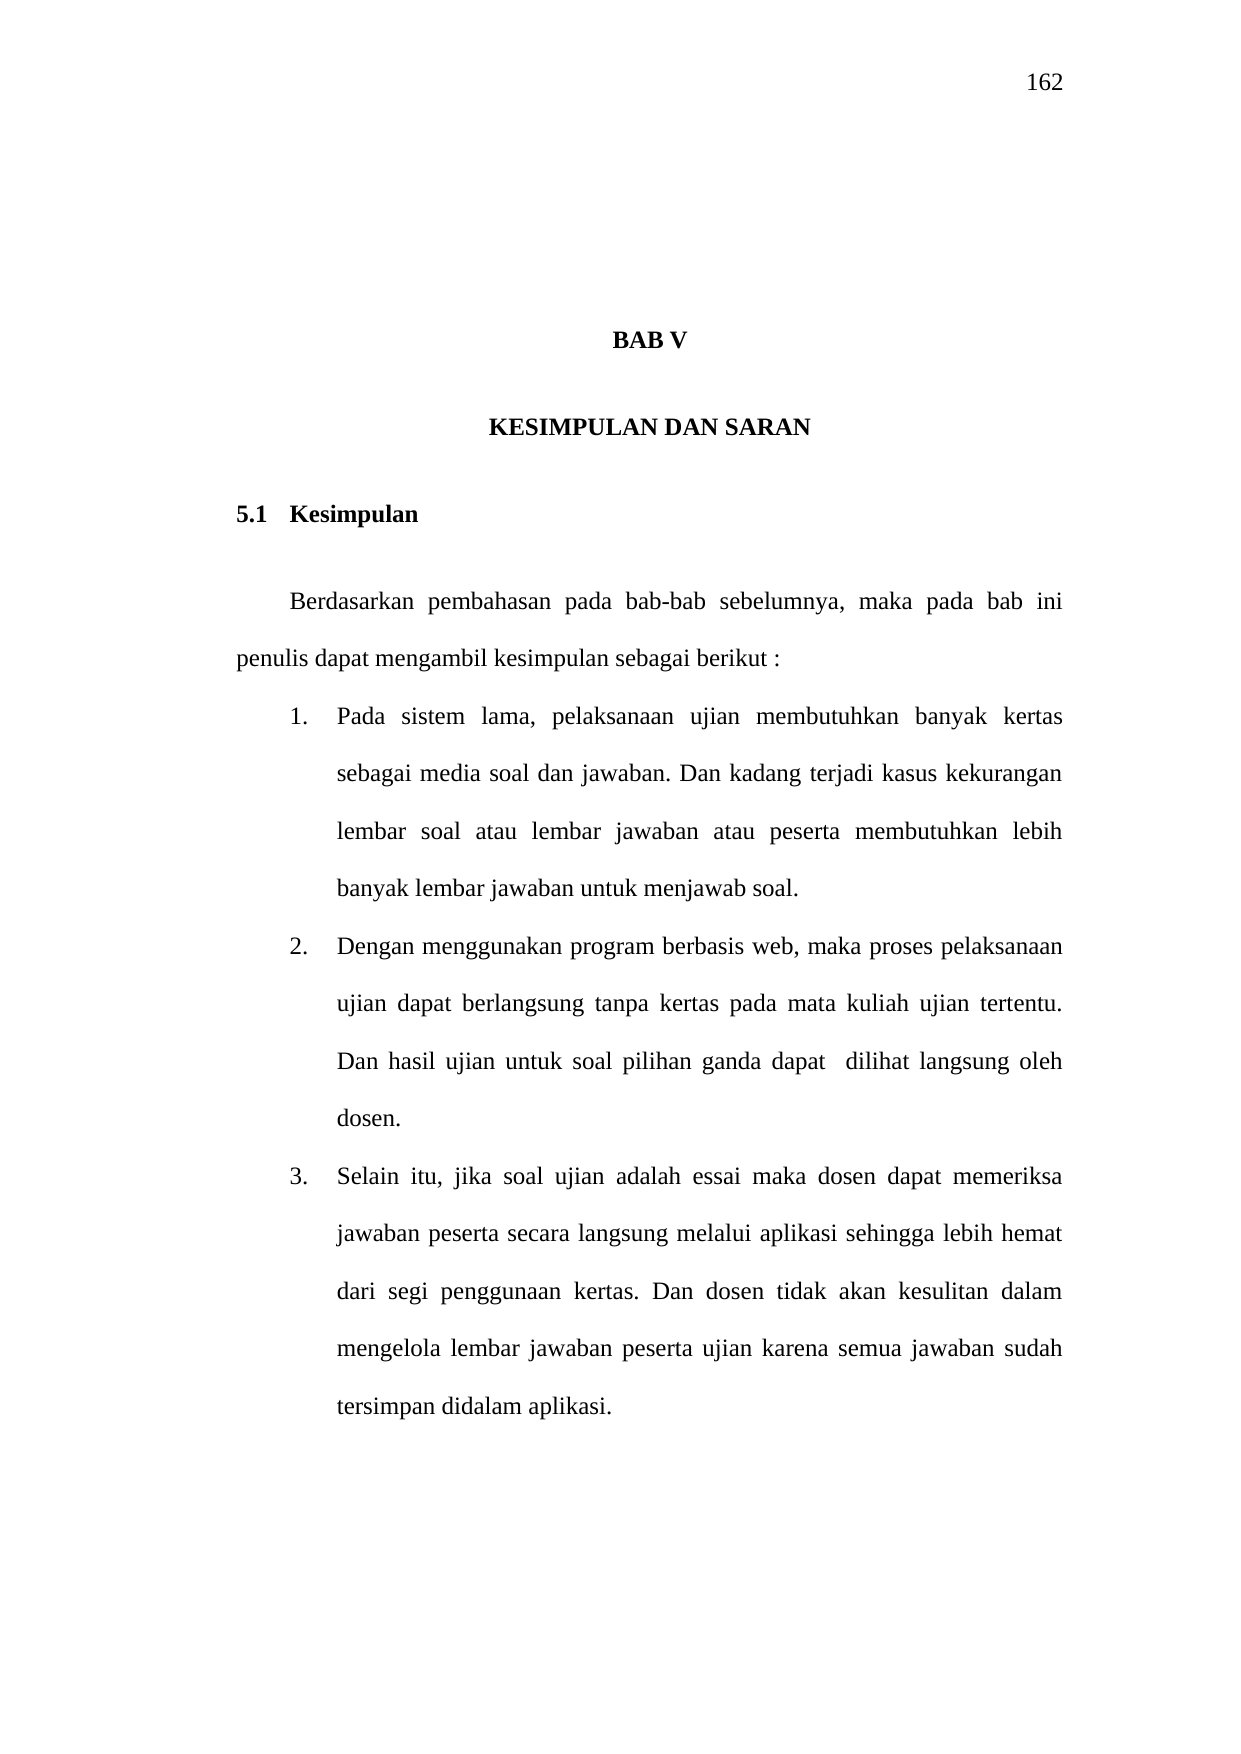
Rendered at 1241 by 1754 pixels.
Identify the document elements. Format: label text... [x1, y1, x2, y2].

list Dengan menggunakan program berbasis web, maka proses pelaksanaan ujian dapat berlangsung tanpa kertas pada mata kuliah ujian tertentu. Dan hasil ujian untuk soal pilihan ganda dapat dilihat langsung oleh dosen. [289, 931, 1063, 1132]
subtitle BAB V [236, 325, 1063, 353]
subtitle KESIMPULAN DAN SARAN [236, 412, 1063, 441]
list Pada sistem lama, pelaksanaan ujian membutuhkan banyak kertas sebagai media soal dan jawaban. Dan kadang terjadi kasus kekurangan lembar soal atau lembar jawaban atau peserta membutuhkan lebih banyak lembar jawaban untuk menjawab soal. [289, 701, 1063, 902]
subtitle 5.1 Kesimpulan [236, 499, 1063, 527]
list Selain itu, jika soal ujian adalah essai maka dosen dapat memeriksa jawaban peserta secara langsung melalui aplikasi sehingga lebih hemat dari segi penggunaan kertas. Dan dosen tidak akan kesulitan dalam mengelola lembar jawaban peserta ujian karena semua jawaban sudah tersimpan didalam aplikasi. [289, 1161, 1063, 1419]
text Berdasarkan pembahasan pada bab-bab sebelumnya, maka pada bab ini penulis dapat mengambil kesimpulan sebagai berikut : [236, 586, 1063, 672]
